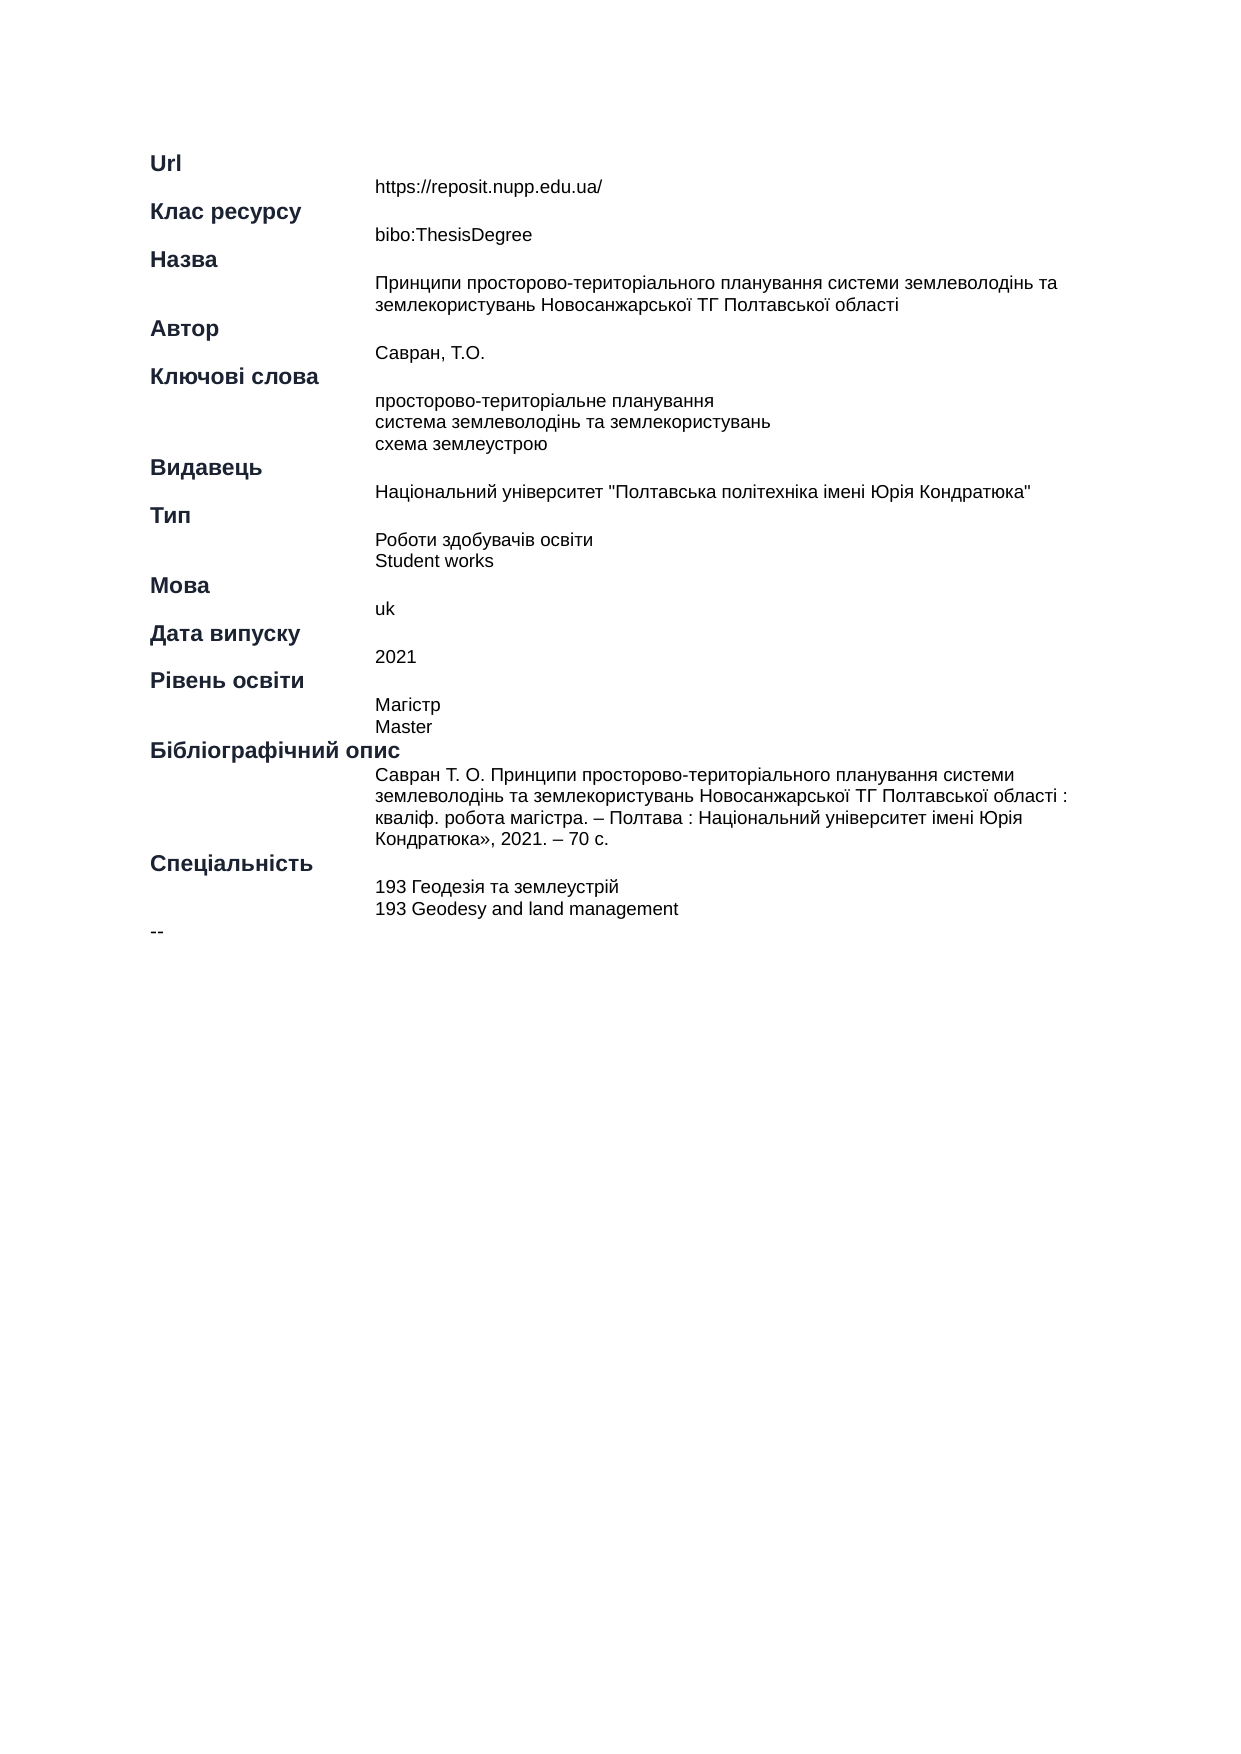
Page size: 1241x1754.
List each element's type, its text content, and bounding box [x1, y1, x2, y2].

text Url [150, 150, 1090, 176]
text Дата випуску [150, 619, 1090, 646]
text Спеціальність [150, 849, 1090, 876]
text Бібліографічний опис [150, 737, 1090, 763]
text Савран Т. О. Принципи просторово-територіального планування системи землеволодінь та землекористувань Новосанжарської ТГ Полтавської області : кваліф. робота магістра. – Полтава : Національний університет імені Юрія Кондратюка», 2021. – 70 с. [375, 763, 1090, 849]
text Роботи здобувачів освіти [375, 528, 1090, 550]
text 193 Geodesy and land management [375, 897, 1090, 919]
text Master [375, 715, 1090, 737]
text -- [150, 919, 1090, 943]
text Магістр [375, 694, 1090, 715]
text Автор [150, 315, 1090, 342]
text 2021 [375, 646, 1090, 667]
text uk [375, 598, 1090, 619]
text схема землеустрою [375, 433, 1090, 454]
text Ключові слова [150, 363, 1090, 389]
text Клас ресурсу [150, 198, 1090, 224]
text 193 Геодезія та землеустрій [375, 876, 1090, 897]
text Student works [375, 550, 1090, 572]
text Мова [150, 572, 1090, 598]
text просторово-територіальне планування [375, 389, 1090, 411]
text Принципи просторово-територіального планування системи землеволодінь та землекористувань Новосанжарської ТГ Полтавської області [375, 272, 1090, 315]
text Національний університет "Полтавська політехніка імені Юрія Кондратюка" [375, 481, 1090, 502]
text https://reposit.nupp.edu.ua/ [375, 176, 1090, 198]
text Савран, Т.О. [375, 342, 1090, 363]
text Назва [150, 246, 1090, 272]
text bibo:ThesisDegree [375, 224, 1090, 246]
text система землеволодінь та землекористувань [375, 411, 1090, 433]
text Рівень освіти [150, 667, 1090, 694]
text Тип [150, 502, 1090, 528]
text Видавець [150, 454, 1090, 481]
